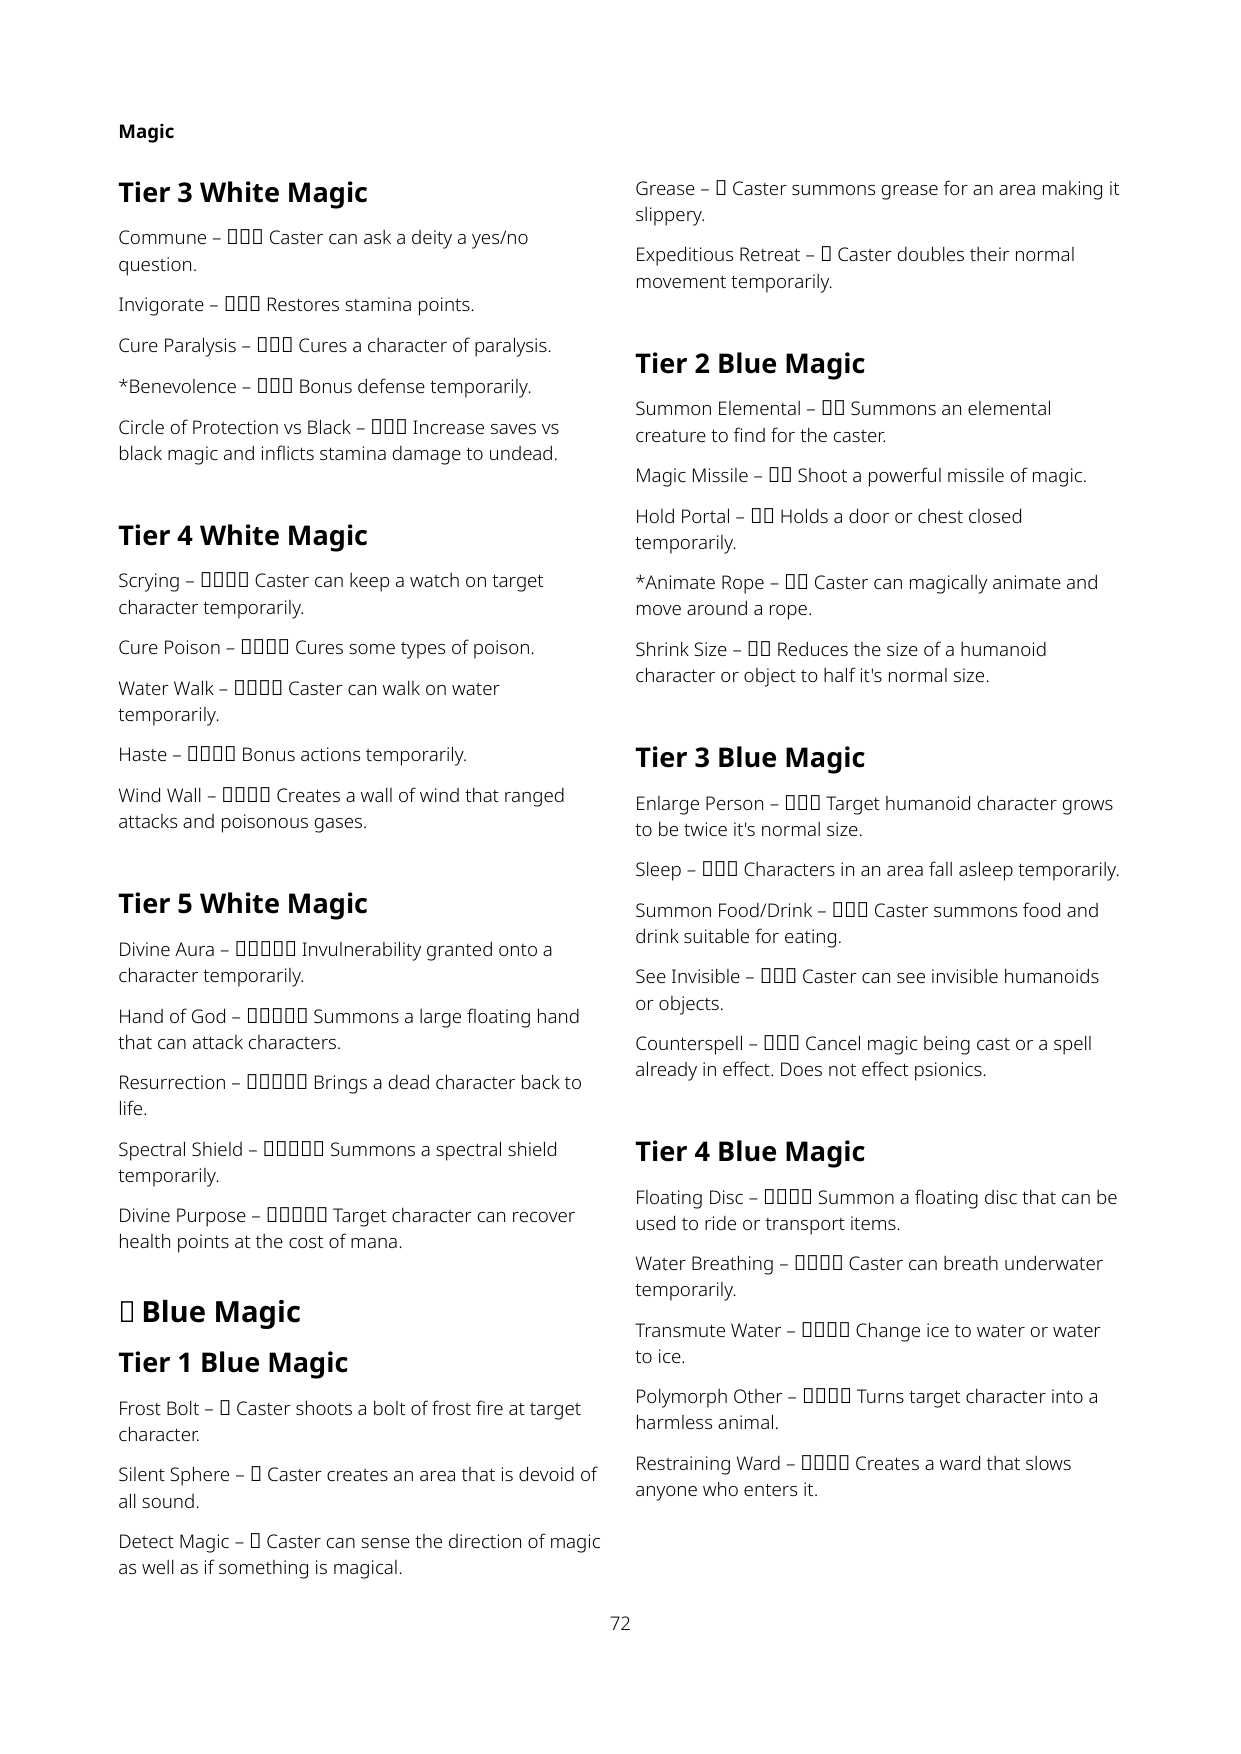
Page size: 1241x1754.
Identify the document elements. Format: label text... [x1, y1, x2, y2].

text Enlarge Person –  Target humanoid character grows to be twice it's normal size. [635, 788, 1122, 842]
text Magic Missile –  Shoot a powerful missile of magic. [635, 460, 1122, 488]
text Shrink Size –  Reduces the size of a humanoid character or object to half it's normal size. [635, 634, 1122, 688]
text Cure Poison –  Cures some types of poison. [118, 632, 605, 661]
text *Animate Rope –  Caster can magically animate and move around a rope. [635, 567, 1122, 621]
text Scrying –  Caster can keep a watch on target character temporarily. [118, 566, 605, 619]
text Haste –  Bonus actions temporarily. [118, 739, 605, 768]
text Tier 2 Blue Magic [635, 344, 1122, 381]
text Commune –  Caster can ask a deity a yes/no question. [118, 222, 605, 276]
text Cure Paralysis –  Cures a character of paralysis. [118, 330, 605, 358]
text Divine Aura –  Invulnerability granted onto a character temporarily. [118, 934, 605, 988]
text Tier 4 Blue Magic [635, 1132, 1122, 1169]
text Sleep –  Characters in an area fall asleep temporarily. [635, 854, 1122, 882]
text Spectral Shield –  Summons a spectral shield temporarily. [118, 1134, 605, 1188]
text *Benevolence –  Bonus defense temporarily. [118, 371, 605, 399]
text Detect Magic –  Caster can sense the direction of magic as well as if something is magical. [118, 1526, 605, 1580]
text Divine Purpose –  Target character can recover health points at the cost of mana. [118, 1200, 605, 1254]
text Water Walk –  Caster can walk on water temporarily. [118, 673, 605, 727]
subtitle  Blue Magic [118, 1292, 605, 1331]
text Counterspell –  Cancel magic being cast or a spell already in effect. Does not effect psionics. [635, 1028, 1122, 1082]
text Silent Sphere –  Caster creates an area that is devoid of all sound. [118, 1459, 605, 1513]
text Floating Disc –  Summon a floating disc that can be used to ride or transport items. [635, 1182, 1122, 1236]
text Frost Bolt –  Caster shoots a bolt of frost fire at target character. [118, 1393, 605, 1447]
text Expeditious Retreat –  Caster doubles their normal movement temporarily. [635, 239, 1122, 293]
text Invigorate –  Restores stamina points. [118, 289, 605, 317]
text Restraining Ward –  Creates a ward that slows anyone who enters it. [635, 1448, 1122, 1502]
text Grease –  Caster summons grease for an area making it slippery. [635, 173, 1122, 227]
text Summon Elemental –  Summons an elemental creature to find for the caster. [635, 393, 1122, 447]
text See Invisible –  Caster can see invisible humanoids or objects. [635, 961, 1122, 1015]
text Tier 5 White Magic [118, 885, 605, 922]
text Tier 4 White Magic [118, 516, 605, 553]
text Tier 3 White Magic [118, 173, 605, 210]
text Summon Food/Drink –  Caster summons food and drink suitable for eating. [635, 895, 1122, 949]
text Tier 3 Blue Magic [635, 738, 1122, 775]
text Transmute Water –  Change ice to water or water to ice. [635, 1315, 1122, 1369]
text Circle of Protection vs Black –  Increase saves vs black magic and inflicts stamina damage to undead. [118, 412, 605, 466]
text Hold Portal –  Holds a door or chest closed temporarily. [635, 501, 1122, 555]
text Wind Wall –  Creates a wall of wind that ranged attacks and poisonous gases. [118, 780, 605, 834]
text Water Breathing –  Caster can breath underwater temporarily. [635, 1248, 1122, 1302]
text Tier 1 Blue Magic [118, 1344, 605, 1381]
text Hand of God –  Summons a large floating hand that can attack characters. [118, 1001, 605, 1055]
text Polymorph Other –  Turns target character into a harmless animal. [635, 1381, 1122, 1435]
text Resurrection –  Brings a dead character back to life. [118, 1067, 605, 1121]
